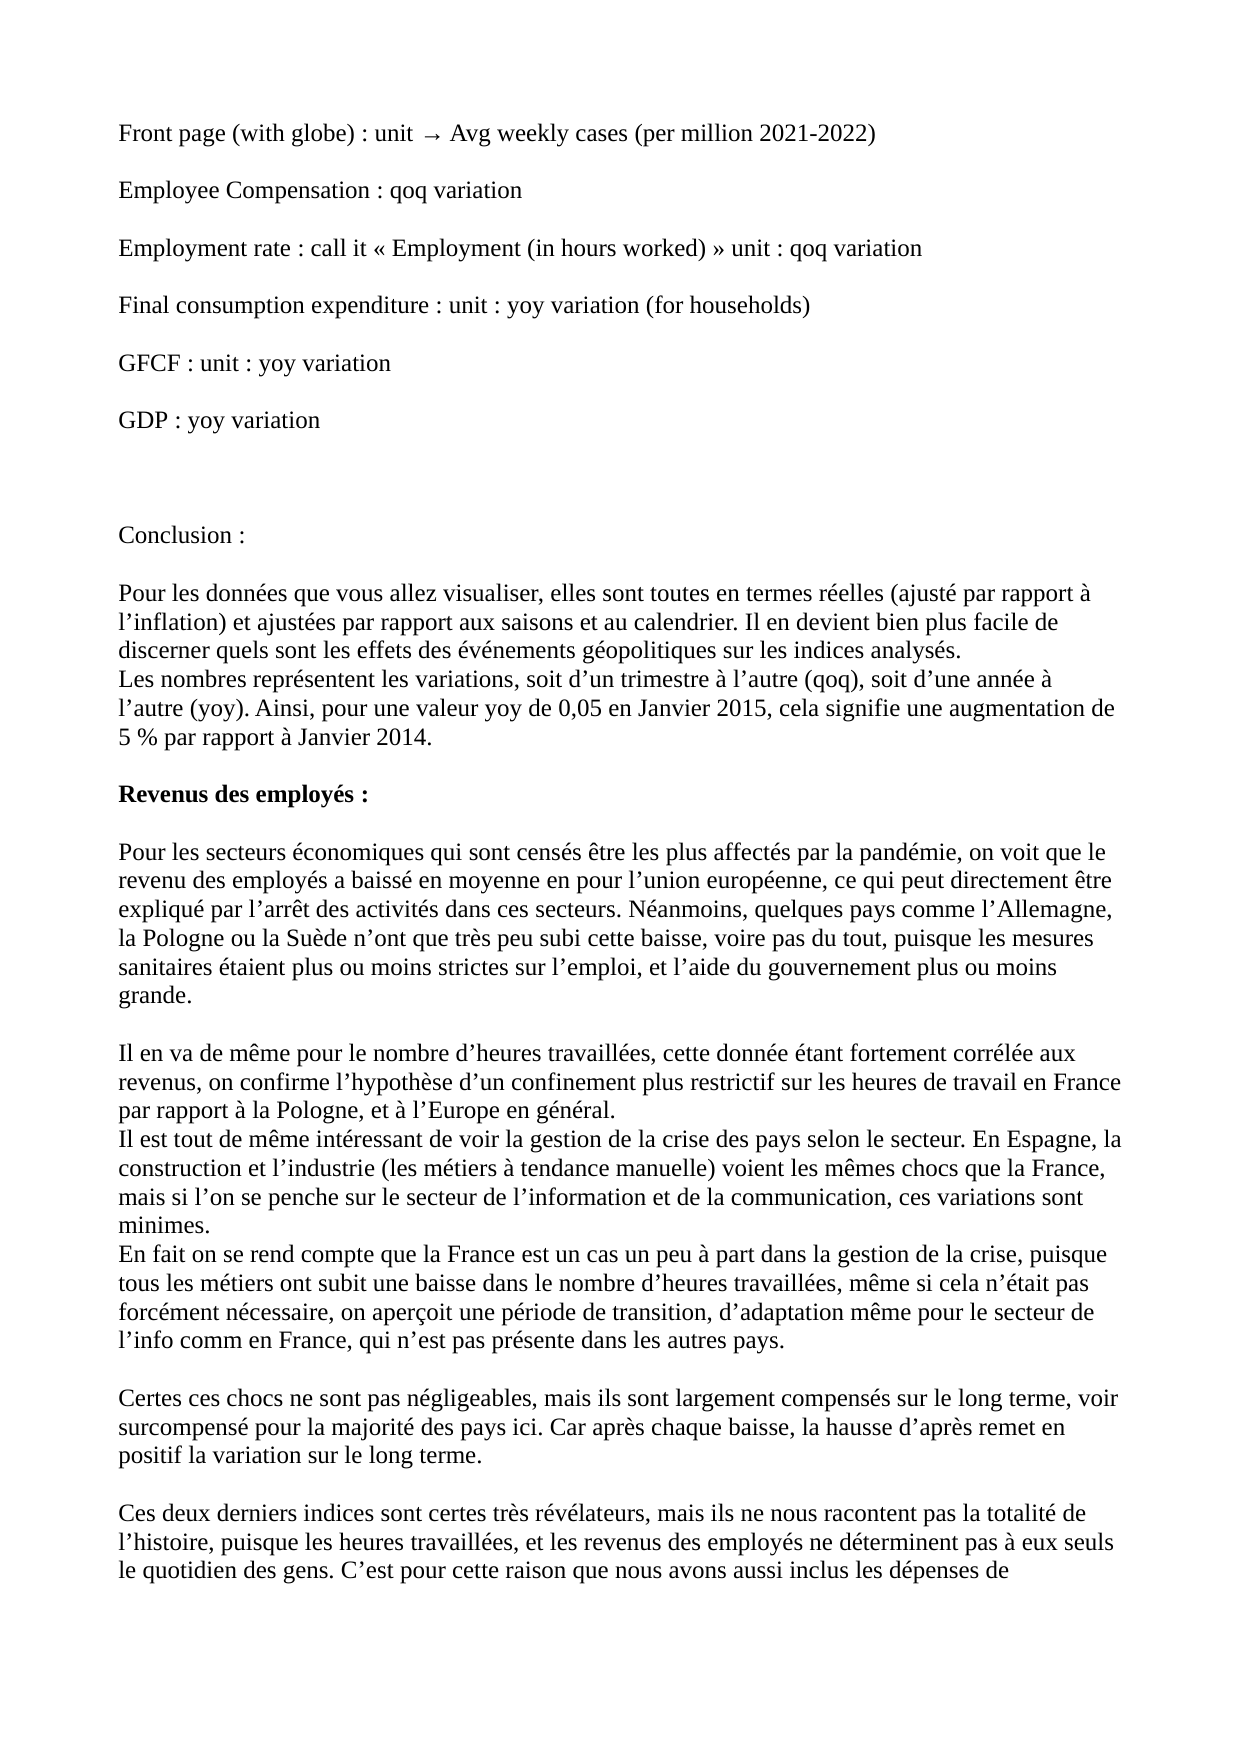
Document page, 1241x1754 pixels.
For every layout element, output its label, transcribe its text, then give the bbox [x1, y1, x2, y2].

text Revenus des employés : [118, 779, 1122, 808]
text Pour les données que vous allez visualiser, elles sont toutes en termes réelles (ajusté par rapport à l’inflation) et ajustées par rapport aux saisons et au calendrier. Il en devient bien plus facile de discerner quels sont les effets des événements géopolitiques sur les indices analysés. [118, 578, 1122, 664]
text Front page (with globe) : unit → Avg weekly cases (per million 2021-2022) [118, 118, 1122, 147]
text Final consumption expenditure : unit : yoy variation (for households) [118, 291, 1122, 319]
text Pour les secteurs économiques qui sont censés être les plus affectés par la pandémie, on voit que le revenu des employés a baissé en moyenne en pour l’union européenne, ce qui peut directement être expliqué par l’arrêt des activités dans ces secteurs. Néanmoins, quelques pays comme l’Allemagne, la Pologne ou la Suède n’ont que très peu subi cette baisse, voire pas du tout, puisque les mesures sanitaires étaient plus ou moins strictes sur l’emploi, et l’aide du gouvernement plus ou moins grande. [118, 837, 1122, 1009]
text GFCF : unit : yoy variation [118, 348, 1122, 377]
text Employment rate : call it « Employment (in hours worked) » unit : qoq variation [118, 233, 1122, 262]
text Les nombres représentent les variations, soit d’un trimestre à l’autre (qoq), soit d’une année à l’autre (yoy). Ainsi, pour une valeur yoy de 0,05 en Janvier 2015, cela signifie une augmentation de 5 % par rapport à Janvier 2014. [118, 664, 1122, 751]
text Certes ces chocs ne sont pas négligeables, mais ils sont largement compensés sur le long terme, voir surcompensé pour la majorité des pays ici. Car après chaque baisse, la hausse d’après remet en positif la variation sur le long terme. [118, 1383, 1122, 1469]
text Ces deux derniers indices sont certes très révélateurs, mais ils ne nous racontent pas la totalité de l’histoire, puisque les heures travaillées, et les revenus des employés ne déterminent pas à eux seuls le quotidien des gens. C’est pour cette raison que nous avons aussi inclus les dépenses de [118, 1498, 1122, 1584]
text GDP : yoy variation [118, 406, 1122, 434]
text Conclusion : [118, 521, 1122, 549]
text Il en va de même pour le nombre d’heures travaillées, cette donnée étant fortement corrélée aux revenus, on confirme l’hypothèse d’un confinement plus restrictif sur les heures de travail en France par rapport à la Pologne, et à l’Europe en général. [118, 1038, 1122, 1124]
text Employee Compensation : qoq variation [118, 176, 1122, 204]
text Il est tout de même intéressant de voir la gestion de la crise des pays selon le secteur. En Espagne, la construction et l’industrie (les métiers à tendance manuelle) voient les mêmes chocs que la France, mais si l’on se penche sur le secteur de l’information et de la communication, ces variations sont minimes. [118, 1124, 1122, 1239]
text En fait on se rend compte que la France est un cas un peu à part dans la gestion de la crise, puisque tous les métiers ont subit une baisse dans le nombre d’heures travaillées, même si cela n’était pas forcément nécessaire, on aperçoit une période de transition, d’adaptation même pour le secteur de l’info comm en France, qui n’est pas présente dans les autres pays. [118, 1239, 1122, 1354]
